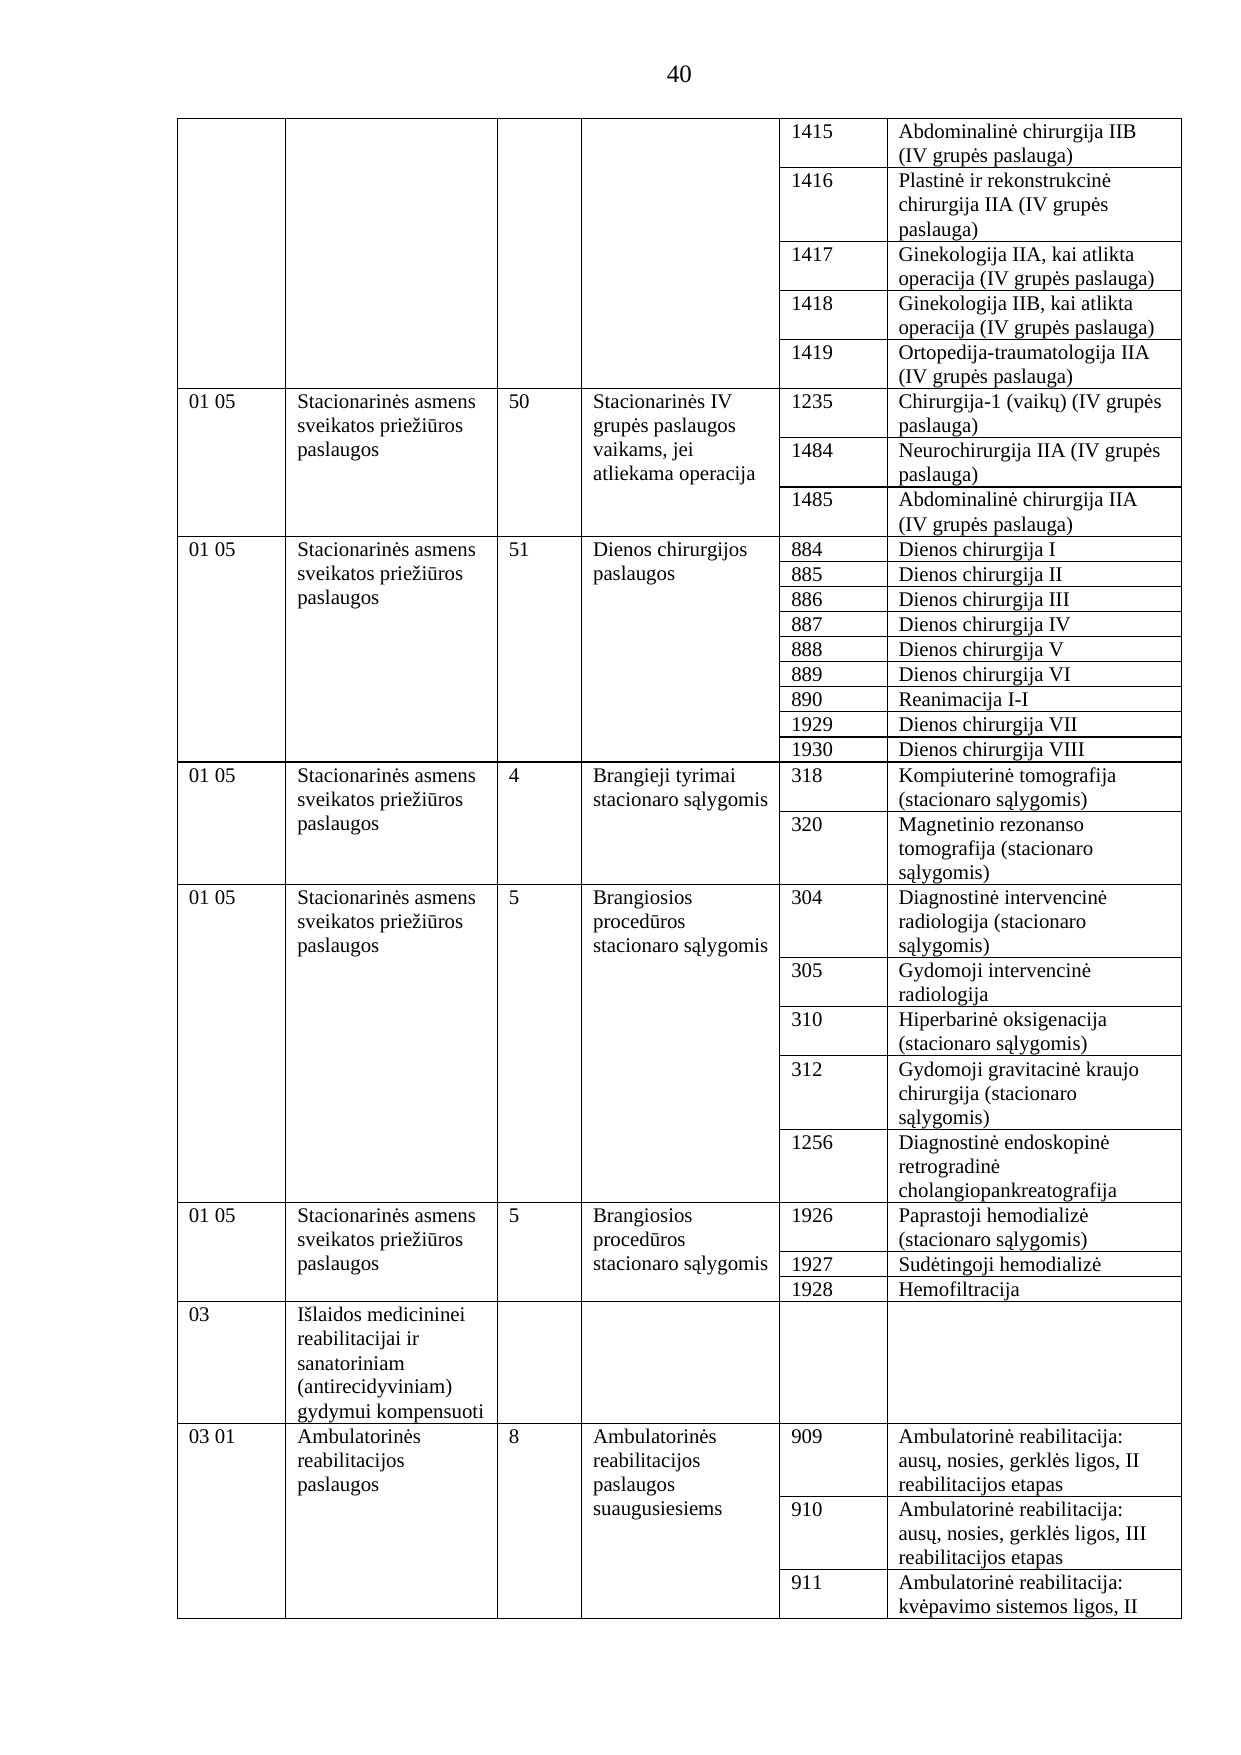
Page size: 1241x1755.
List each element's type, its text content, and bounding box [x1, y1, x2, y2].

table_cell Dienos chirurgija I [888, 537, 1181, 561]
table_cell 01 05 [178, 537, 285, 761]
table_cell Dienos chirurgija II [888, 562, 1181, 586]
table_cell 1926 [780, 1203, 887, 1251]
table_cell 911 [780, 1570, 887, 1618]
table_cell Ambulatorinės reabilitacijos paslaugos [286, 1424, 497, 1618]
table_cell 304 [780, 885, 887, 957]
table_cell Brangieji tyrimai stacionaro sąlygomis [582, 763, 779, 884]
table_cell Kompiuterinė tomografija (stacionaro sąlygomis) [888, 763, 1181, 811]
table_cell Ortopedija-traumatologija IIA (IV grupės paslauga) [888, 340, 1181, 388]
table_cell 1485 [780, 488, 887, 536]
table_cell 01 05 [178, 763, 285, 884]
table_cell 1256 [780, 1130, 887, 1202]
table_cell [780, 1302, 887, 1423]
table_cell Stacionarinės asmens sveikatos priežiūros paslaugos [286, 1203, 497, 1301]
table_cell 03 [178, 1302, 285, 1423]
table_cell 1929 [780, 712, 887, 736]
table_cell Dienos chirurgijos paslaugos [582, 537, 779, 761]
table_cell 1484 [780, 438, 887, 486]
table_cell Ambulatorinė reabilitacija: kvėpavimo sistemos ligos, II [888, 1570, 1181, 1618]
table_cell Stacionarinės asmens sveikatos priežiūros paslaugos [286, 389, 497, 536]
table_cell [582, 119, 779, 388]
table_cell Dienos chirurgija VI [888, 662, 1181, 686]
table_cell Chirurgija-1 (vaikų) (IV grupės paslauga) [888, 389, 1181, 437]
table_cell Stacionarinės asmens sveikatos priežiūros paslaugos [286, 763, 497, 884]
table_cell 1927 [780, 1252, 887, 1276]
table_cell [178, 119, 285, 388]
table_cell Abdominalinė chirurgija IIA (IV grupės paslauga) [888, 488, 1181, 536]
table_cell Magnetinio rezonanso tomografija (stacionaro sąlygomis) [888, 812, 1181, 884]
table_cell 01 05 [178, 389, 285, 536]
table_cell 910 [780, 1497, 887, 1569]
table_cell [888, 1302, 1181, 1423]
table_cell 889 [780, 662, 887, 686]
table_cell 1419 [780, 340, 887, 388]
table_cell 1416 [780, 168, 887, 241]
table_cell 885 [780, 562, 887, 586]
table_cell 1418 [780, 291, 887, 339]
table_cell 51 [498, 537, 581, 761]
table_cell 888 [780, 637, 887, 661]
table_cell Dienos chirurgija IV [888, 612, 1181, 636]
table_cell Dienos chirurgija V [888, 637, 1181, 661]
table_cell [498, 119, 581, 388]
table_cell 03 01 [178, 1424, 285, 1618]
table_cell Ginekologija IIB, kai atlikta operacija (IV grupės paslauga) [888, 291, 1181, 339]
table_cell Ambulatorinė reabilitacija: ausų, nosies, gerklės ligos, III reabilitacijos etapas [888, 1497, 1181, 1569]
table_cell 320 [780, 812, 887, 884]
table_cell 1235 [780, 389, 887, 437]
table_cell Diagnostinė intervencinė radiologija (stacionaro sąlygomis) [888, 885, 1181, 957]
table_cell Stacionarinės IV grupės paslaugos vaikams, jei atliekama operacija [582, 389, 779, 536]
table_cell [498, 1302, 581, 1423]
table_cell Neurochirurgija IIA (IV grupės paslauga) [888, 438, 1181, 486]
table_cell Dienos chirurgija VIII [888, 738, 1181, 761]
table_cell 305 [780, 958, 887, 1006]
table_cell [286, 119, 497, 388]
table_cell Gydomoji gravitacinė kraujo chirurgija (stacionaro sąlygomis) [888, 1056, 1181, 1129]
table_cell Išlaidos medicininei reabilitacijai ir sanatoriniam (antirecidyviniam) gydymui kompensuoti [286, 1302, 497, 1423]
table_cell [582, 1302, 779, 1423]
table_cell Diagnostinė endoskopinė retrogradinė cholangiopankreatografija [888, 1130, 1181, 1202]
table_cell 887 [780, 612, 887, 636]
table_cell 1928 [780, 1277, 887, 1301]
table_cell Dienos chirurgija III [888, 587, 1181, 611]
table_cell Sudėtingoji hemodializė [888, 1252, 1181, 1276]
table_cell Reanimacija I-I [888, 687, 1181, 711]
table_cell 01 05 [178, 1203, 285, 1301]
table_cell 5 [498, 885, 581, 1202]
table_cell 01 05 [178, 885, 285, 1202]
table_cell Ambulatorinė reabilitacija: ausų, nosies, gerklės ligos, II reabilitacijos etapas [888, 1424, 1181, 1496]
table_cell 1415 [780, 119, 887, 167]
table_cell 890 [780, 687, 887, 711]
table_cell Stacionarinės asmens sveikatos priežiūros paslaugos [286, 885, 497, 1202]
table_cell Ambulatorinės reabilitacijos paslaugos suaugusiesiems [582, 1424, 779, 1618]
table_cell Gydomoji intervencinė radiologija [888, 958, 1181, 1006]
table_cell 1930 [780, 738, 887, 761]
table_cell 318 [780, 763, 887, 811]
table_cell Ginekologija IIA, kai atlikta operacija (IV grupės paslauga) [888, 242, 1181, 290]
table_cell 312 [780, 1056, 887, 1129]
table_cell 5 [498, 1203, 581, 1301]
table_cell Plastinė ir rekonstrukcinė chirurgija IIA (IV grupės paslauga) [888, 168, 1181, 241]
table_cell Hiperbarinė oksigenacija (stacionaro sąlygomis) [888, 1007, 1181, 1055]
table_cell 909 [780, 1424, 887, 1496]
table_cell 50 [498, 389, 581, 536]
table_cell Paprastoji hemodializė (stacionaro sąlygomis) [888, 1203, 1181, 1251]
table_cell Abdominalinė chirurgija IIB (IV grupės paslauga) [888, 119, 1181, 167]
table_cell 8 [498, 1424, 581, 1618]
table_cell Dienos chirurgija VII [888, 712, 1181, 736]
table_cell 4 [498, 763, 581, 884]
table_cell 884 [780, 537, 887, 561]
table_cell Brangiosios procedūros stacionaro sąlygomis [582, 1203, 779, 1301]
table_cell Brangiosios procedūros stacionaro sąlygomis [582, 885, 779, 1202]
table_cell 1417 [780, 242, 887, 290]
table_cell Hemofiltracija [888, 1277, 1181, 1301]
table_cell 886 [780, 587, 887, 611]
table_cell 310 [780, 1007, 887, 1055]
table_cell Stacionarinės asmens sveikatos priežiūros paslaugos [286, 537, 497, 761]
